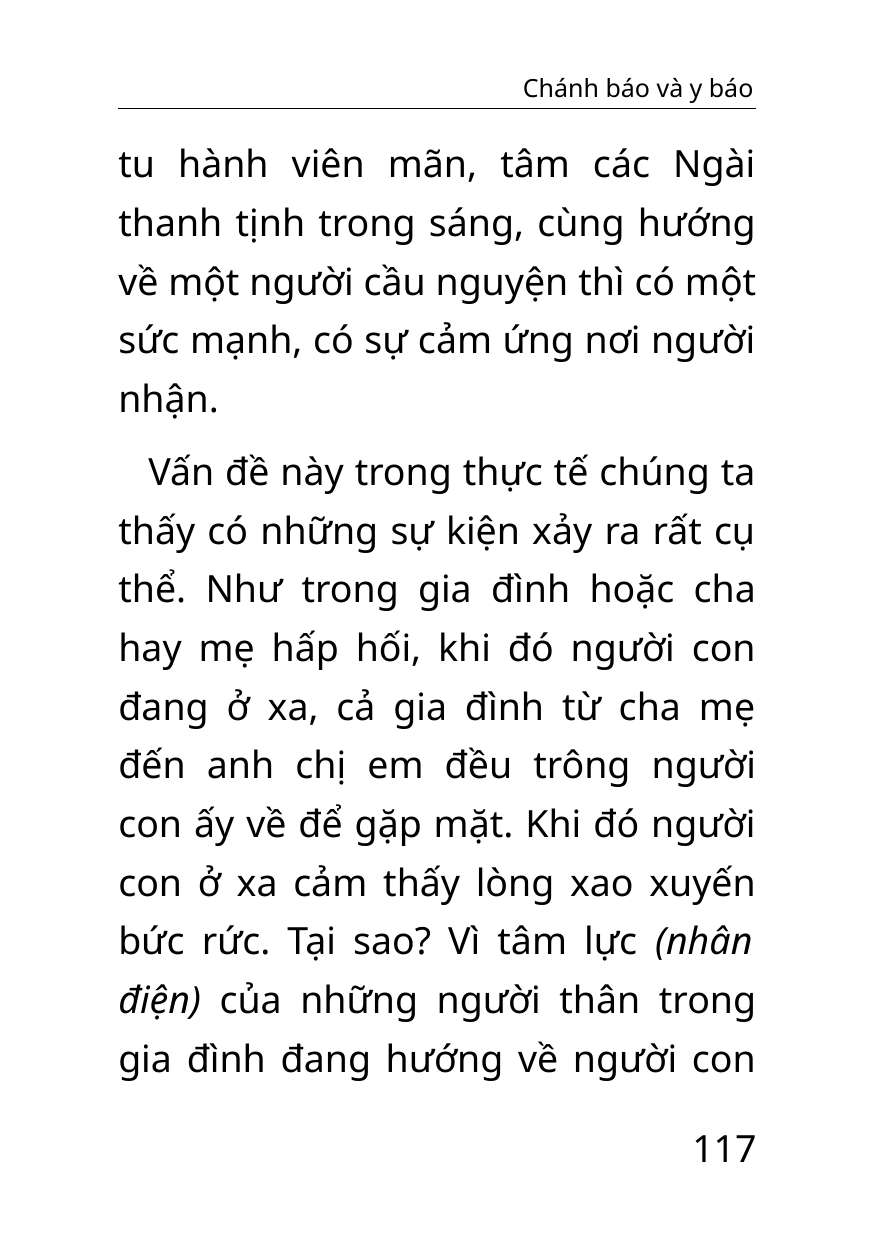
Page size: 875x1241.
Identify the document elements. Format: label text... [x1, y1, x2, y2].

text tu hành viên mãn, tâm các Ngài thanh tịnh trong sáng, cùng hướng về một người cầu nguyện thì có một sức mạnh, có sự cảm ứng nơi người nhận. [118, 138, 756, 423]
text Vấn đề này trong thực tế chúng ta thấy có những sự kiện xảy ra rất cụ thể. Như trong gia đình hoặc cha hay mẹ hấp hối, khi đó người con đang ở xa, cả gia đình từ cha mẹ đến anh chị em đều trông người con ấy về để gặp mặt. Khi đó người con ở xa cảm thấy lòng xao xuyến bức rức. Tại sao? Vì tâm lực (nhân điện) của những người thân trong gia đình đang hướng về người con [118, 446, 756, 1083]
